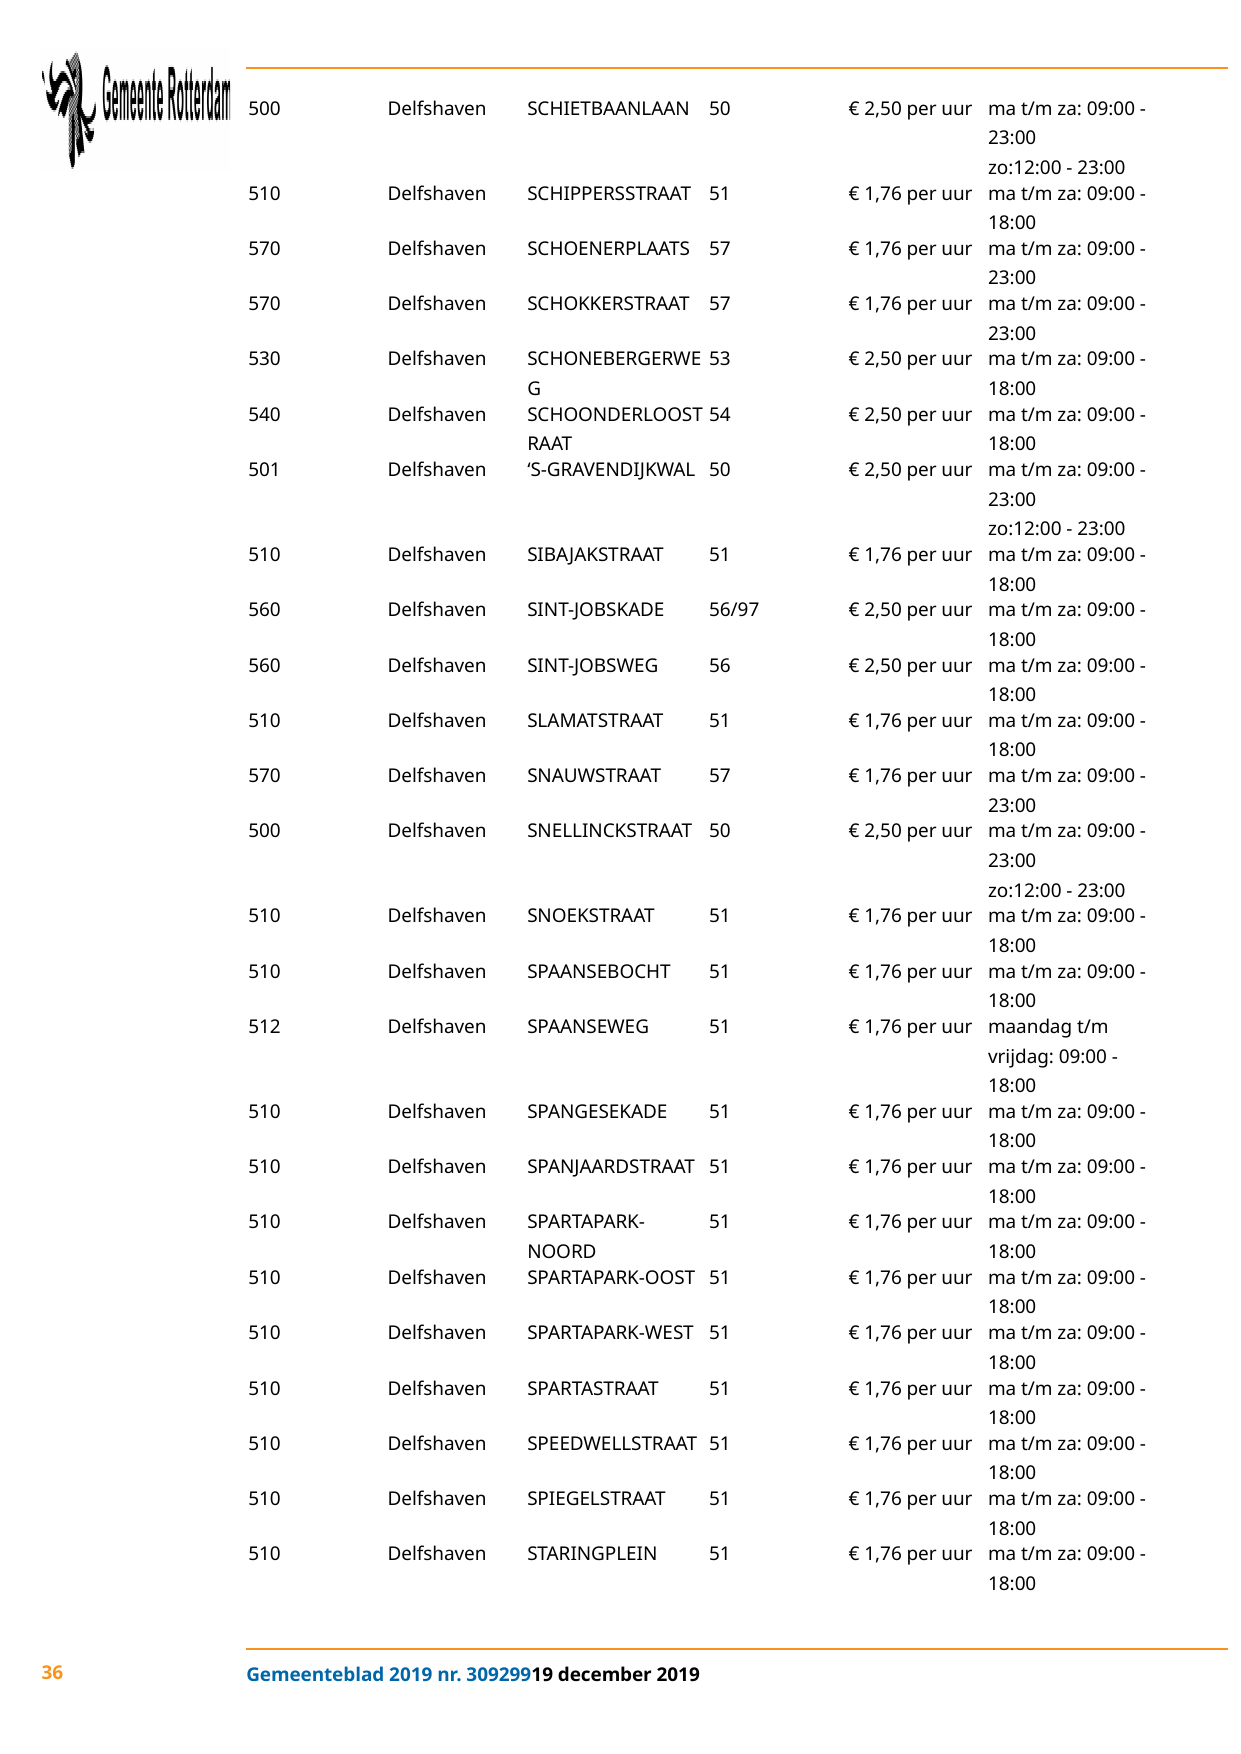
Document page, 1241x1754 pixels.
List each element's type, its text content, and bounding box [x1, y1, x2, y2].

table_cell 51 [709, 958, 848, 1013]
table_cell Delfshaven [388, 180, 527, 235]
table_cell Delfshaven [388, 903, 527, 958]
table_cell 570 [248, 235, 387, 290]
table_cell Delfshaven [388, 958, 527, 1013]
table_cell ‘S-GRAVENDIJKWAL [527, 456, 709, 541]
table_cell Delfshaven [388, 1485, 527, 1541]
table_cell SCHOKKERSTRAAT [527, 290, 709, 346]
table_cell 51 [709, 1013, 848, 1098]
table_cell 51 [709, 1319, 848, 1375]
table_cell SINT-JOBSWEG [527, 652, 709, 707]
table_cell 56/97 [709, 596, 848, 652]
table_cell ma t/m za: 09:00 - 18:00 [988, 1375, 1152, 1430]
table_cell 512 [248, 1013, 387, 1098]
table_cell 510 [248, 1154, 387, 1209]
table_cell 51 [709, 1264, 848, 1319]
table_cell 500 [248, 95, 387, 180]
table_cell 500 [248, 818, 387, 903]
table_cell 510 [248, 1209, 387, 1264]
table_cell Delfshaven [388, 346, 527, 401]
table_cell € 1,76 per uur [848, 1154, 988, 1209]
table_cell Delfshaven [388, 1319, 527, 1375]
table_cell SINT-JOBSKADE [527, 596, 709, 652]
table_cell SLAMATSTRAAT [527, 707, 709, 762]
table_cell SCHONEBERGERWEG [527, 346, 709, 401]
table_cell 51 [709, 541, 848, 596]
table_cell ma t/m za: 09:00 - 18:00 [988, 346, 1152, 401]
table_cell ma t/m za: 09:00 - 18:00 [988, 1098, 1152, 1153]
table_cell Delfshaven [388, 1264, 527, 1319]
table_cell SPARTASTRAAT [527, 1375, 709, 1430]
table_cell ma t/m za: 09:00 - 18:00 [988, 1264, 1152, 1319]
table_cell € 2,50 per uur [848, 596, 988, 652]
table_cell 510 [248, 903, 387, 958]
table_cell 51 [709, 180, 848, 235]
table_cell € 2,50 per uur [848, 346, 988, 401]
table_cell Delfshaven [388, 818, 527, 903]
table_cell ma t/m za: 09:00 - 23:00 zo:12:00 - 23:00 [988, 95, 1152, 180]
table_cell 560 [248, 652, 387, 707]
table_cell 50 [709, 456, 848, 541]
table_cell 510 [248, 1430, 387, 1485]
table_cell 510 [248, 1264, 387, 1319]
table_cell € 1,76 per uur [848, 1264, 988, 1319]
table_cell 510 [248, 180, 387, 235]
table_cell Delfshaven [388, 1209, 527, 1264]
table_cell Delfshaven [388, 652, 527, 707]
table_cell ma t/m za: 09:00 - 18:00 [988, 1319, 1152, 1375]
table_cell STARINGPLEIN [527, 1541, 709, 1596]
table_cell SNOEKSTRAAT [527, 903, 709, 958]
table_cell € 2,50 per uur [848, 95, 988, 180]
table_cell SPIEGELSTRAAT [527, 1485, 709, 1541]
table_cell 51 [709, 1154, 848, 1209]
table_cell ma t/m za: 09:00 - 18:00 [988, 1209, 1152, 1264]
table_cell 510 [248, 707, 387, 762]
table_cell 510 [248, 541, 387, 596]
table_cell € 1,76 per uur [848, 1375, 988, 1430]
table_cell 51 [709, 1098, 848, 1153]
table_cell 510 [248, 1485, 387, 1541]
table_cell 57 [709, 763, 848, 818]
table_cell ma t/m za: 09:00 - 18:00 [988, 652, 1152, 707]
table_cell 540 [248, 401, 387, 456]
table_cell 53 [709, 346, 848, 401]
table_cell ma t/m za: 09:00 - 18:00 [988, 180, 1152, 235]
table_cell Delfshaven [388, 1375, 527, 1430]
table_cell SPAANSEBOCHT [527, 958, 709, 1013]
table_cell SPARTAPARK-WEST [527, 1319, 709, 1375]
table_cell € 1,76 per uur [848, 1485, 988, 1541]
table_cell Delfshaven [388, 596, 527, 652]
table_cell Delfshaven [388, 1430, 527, 1485]
table_cell ma t/m za: 09:00 - 18:00 [988, 1485, 1152, 1541]
table_cell Delfshaven [388, 1013, 527, 1098]
table_cell € 1,76 per uur [848, 1013, 988, 1098]
table_cell 570 [248, 290, 387, 346]
table_cell ma t/m za: 09:00 - 18:00 [988, 1541, 1152, 1596]
table_cell € 1,76 per uur [848, 763, 988, 818]
table_cell ma t/m za: 09:00 - 23:00 [988, 235, 1152, 290]
table_cell 57 [709, 290, 848, 346]
table_cell Delfshaven [388, 763, 527, 818]
table_cell ma t/m za: 09:00 - 18:00 [988, 903, 1152, 958]
table_cell SNELLINCKSTRAAT [527, 818, 709, 903]
table_cell maandag t/m vrijdag: 09:00 - 18:00 [988, 1013, 1152, 1098]
table_cell SPARTAPARK-NOORD [527, 1209, 709, 1264]
table_cell SIBAJAKSTRAAT [527, 541, 709, 596]
table_cell 54 [709, 401, 848, 456]
table_cell Delfshaven [388, 541, 527, 596]
table_cell Delfshaven [388, 707, 527, 762]
table_cell SPANJAARDSTRAAT [527, 1154, 709, 1209]
table_cell 57 [709, 235, 848, 290]
table_cell ma t/m za: 09:00 - 18:00 [988, 958, 1152, 1013]
table_cell SCHIPPERSSTRAAT [527, 180, 709, 235]
table_cell 560 [248, 596, 387, 652]
table_cell € 1,76 per uur [848, 958, 988, 1013]
table_cell ma t/m za: 09:00 - 23:00 zo:12:00 - 23:00 [988, 818, 1152, 903]
table_cell SPANGESEKADE [527, 1098, 709, 1153]
table_cell € 1,76 per uur [848, 180, 988, 235]
table_cell 501 [248, 456, 387, 541]
table_cell Delfshaven [388, 1098, 527, 1153]
table_cell 50 [709, 95, 848, 180]
table_cell 530 [248, 346, 387, 401]
table_cell 51 [709, 1541, 848, 1596]
table_cell € 1,76 per uur [848, 235, 988, 290]
table_cell ma t/m za: 09:00 - 23:00 [988, 290, 1152, 346]
table_cell 570 [248, 763, 387, 818]
table_cell 510 [248, 1319, 387, 1375]
table_cell € 1,76 per uur [848, 290, 988, 346]
table_cell 51 [709, 1209, 848, 1264]
table_cell 51 [709, 707, 848, 762]
table_cell € 1,76 per uur [848, 1098, 988, 1153]
table_cell € 1,76 per uur [848, 707, 988, 762]
table_cell SPEEDWELLSTRAAT [527, 1430, 709, 1485]
table_cell ma t/m za: 09:00 - 23:00 zo:12:00 - 23:00 [988, 456, 1152, 541]
table_cell € 1,76 per uur [848, 541, 988, 596]
table_cell € 2,50 per uur [848, 401, 988, 456]
table_cell Delfshaven [388, 290, 527, 346]
table_cell 51 [709, 1375, 848, 1430]
table_cell € 1,76 per uur [848, 1430, 988, 1485]
table_cell ma t/m za: 09:00 - 23:00 [988, 763, 1152, 818]
table_cell 51 [709, 1485, 848, 1541]
table_cell 510 [248, 1541, 387, 1596]
table_cell € 2,50 per uur [848, 818, 988, 903]
table_cell SPAANSEWEG [527, 1013, 709, 1098]
table_cell SPARTAPARK-OOST [527, 1264, 709, 1319]
table_cell 51 [709, 1430, 848, 1485]
table_cell ma t/m za: 09:00 - 18:00 [988, 541, 1152, 596]
table_cell 51 [709, 903, 848, 958]
table_cell € 2,50 per uur [848, 456, 988, 541]
table_cell 50 [709, 818, 848, 903]
table_cell ma t/m za: 09:00 - 18:00 [988, 596, 1152, 652]
table_cell ma t/m za: 09:00 - 18:00 [988, 1430, 1152, 1485]
table_cell SNAUWSTRAAT [527, 763, 709, 818]
table_cell 56 [709, 652, 848, 707]
table_cell Delfshaven [388, 456, 527, 541]
table_cell SCHIETBAANLAAN [527, 95, 709, 180]
table_cell € 1,76 per uur [848, 903, 988, 958]
picture [41, 47, 231, 172]
table_cell Delfshaven [388, 401, 527, 456]
table_cell ma t/m za: 09:00 - 18:00 [988, 1154, 1152, 1209]
table_cell ma t/m za: 09:00 - 18:00 [988, 401, 1152, 456]
table_cell Delfshaven [388, 1154, 527, 1209]
table_cell 510 [248, 1098, 387, 1153]
table_cell SCHOENERPLAATS [527, 235, 709, 290]
table_cell Delfshaven [388, 235, 527, 290]
table_cell 510 [248, 1375, 387, 1430]
table_cell € 1,76 per uur [848, 1541, 988, 1596]
table_cell € 2,50 per uur [848, 652, 988, 707]
table_cell € 1,76 per uur [848, 1209, 988, 1264]
table_cell SCHOONDERLOOSTRAAT [527, 401, 709, 456]
table_cell 510 [248, 958, 387, 1013]
table_cell Delfshaven [388, 95, 527, 180]
table_cell € 1,76 per uur [848, 1319, 988, 1375]
table_cell ma t/m za: 09:00 - 18:00 [988, 707, 1152, 762]
table_cell Delfshaven [388, 1541, 527, 1596]
